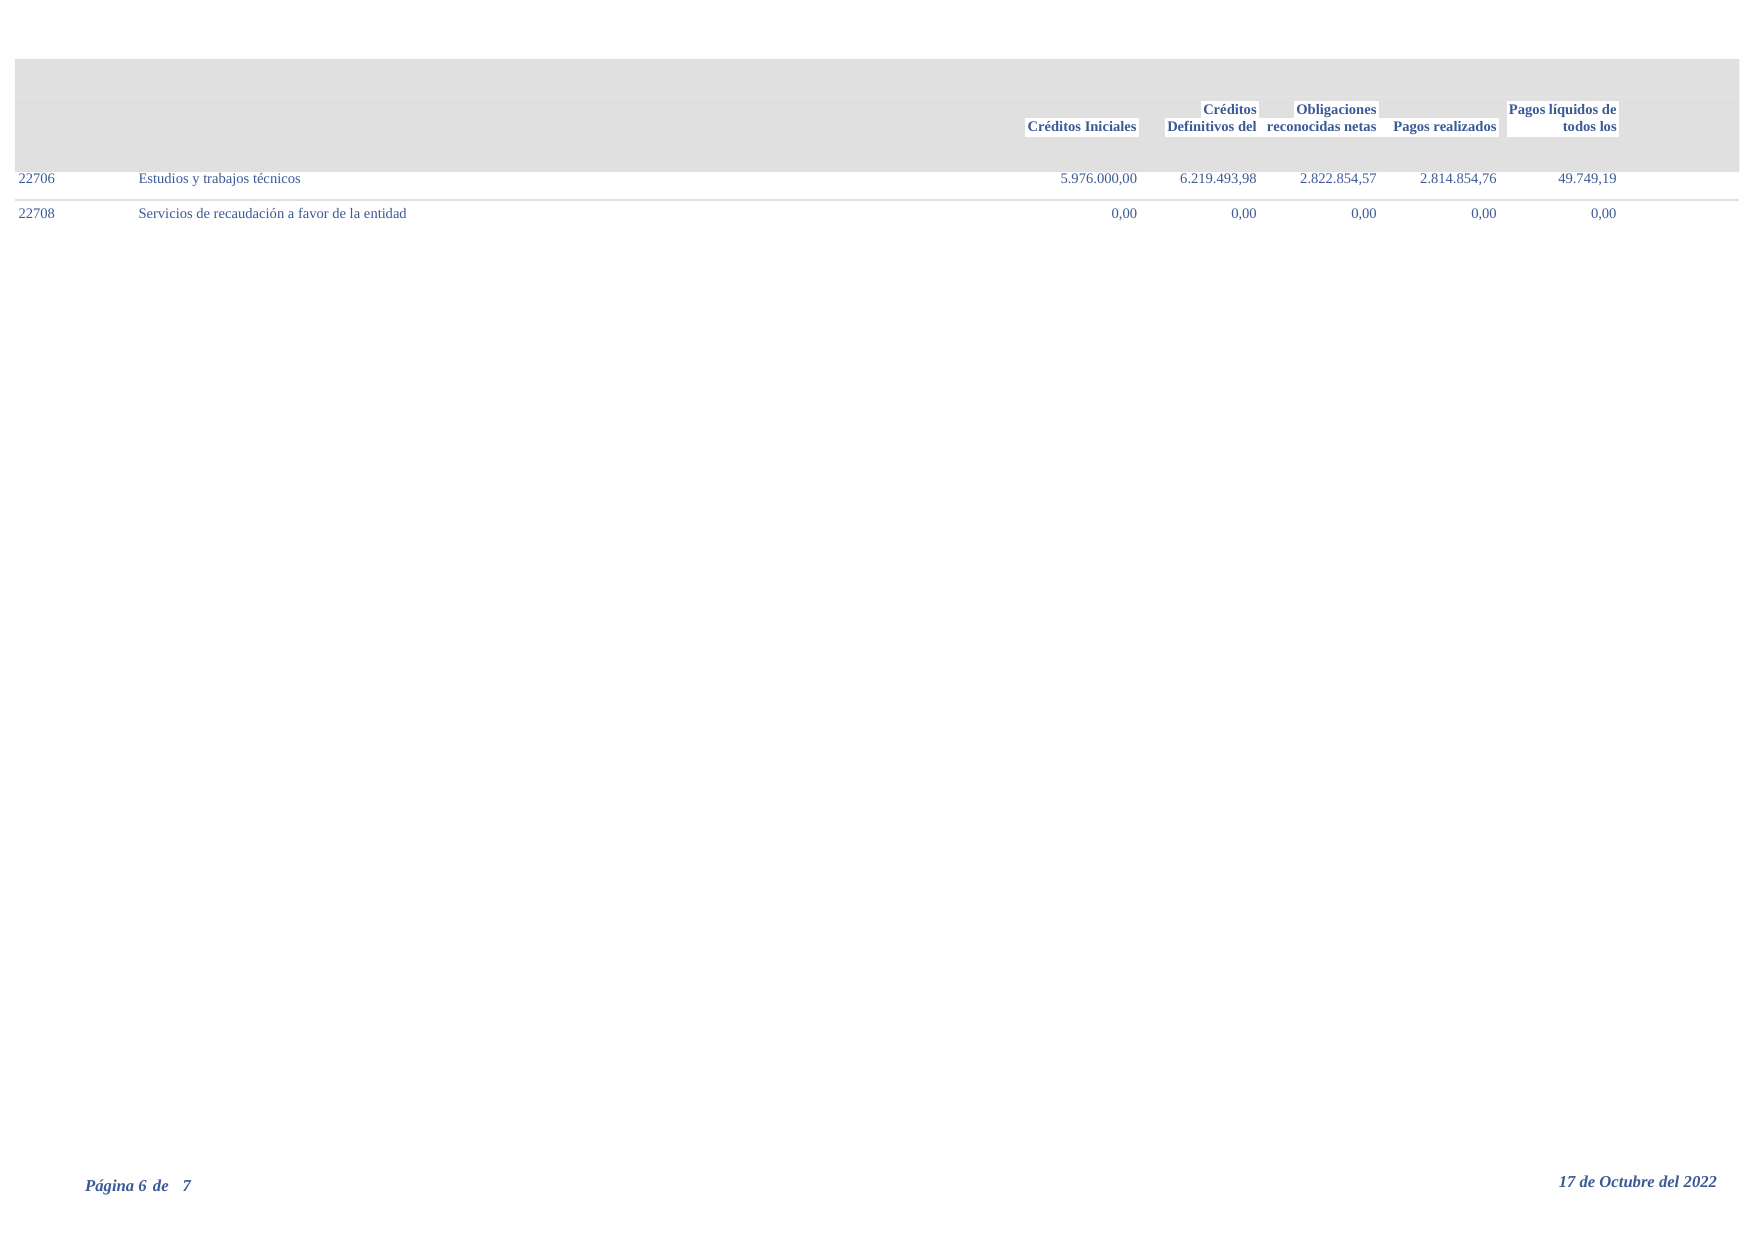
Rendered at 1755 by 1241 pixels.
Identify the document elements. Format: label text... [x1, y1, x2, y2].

table_cell 5.976.000,00 [815, 172, 1158, 199]
table_cell 22708 [15, 201, 105, 230]
table_cell 0,00 [1524, 201, 1739, 230]
table_cell 49.749,19 [1524, 172, 1739, 199]
table_cell 0,00 [1158, 201, 1277, 230]
table_cell 22706 [15, 172, 105, 199]
table_cell 0,00 [1278, 201, 1397, 230]
table_cell Estudios y trabajos técnicos [105, 172, 815, 199]
table_cell 0,00 [815, 201, 1158, 230]
table_cell 2.814.854,76 [1398, 172, 1524, 199]
table_cell 6.219.493,98 [1158, 172, 1277, 199]
table_cell Servicios de recaudación a favor de la entidad [105, 201, 815, 230]
table_cell 2.822.854,57 [1278, 172, 1397, 199]
table_cell 0,00 [1398, 201, 1524, 230]
